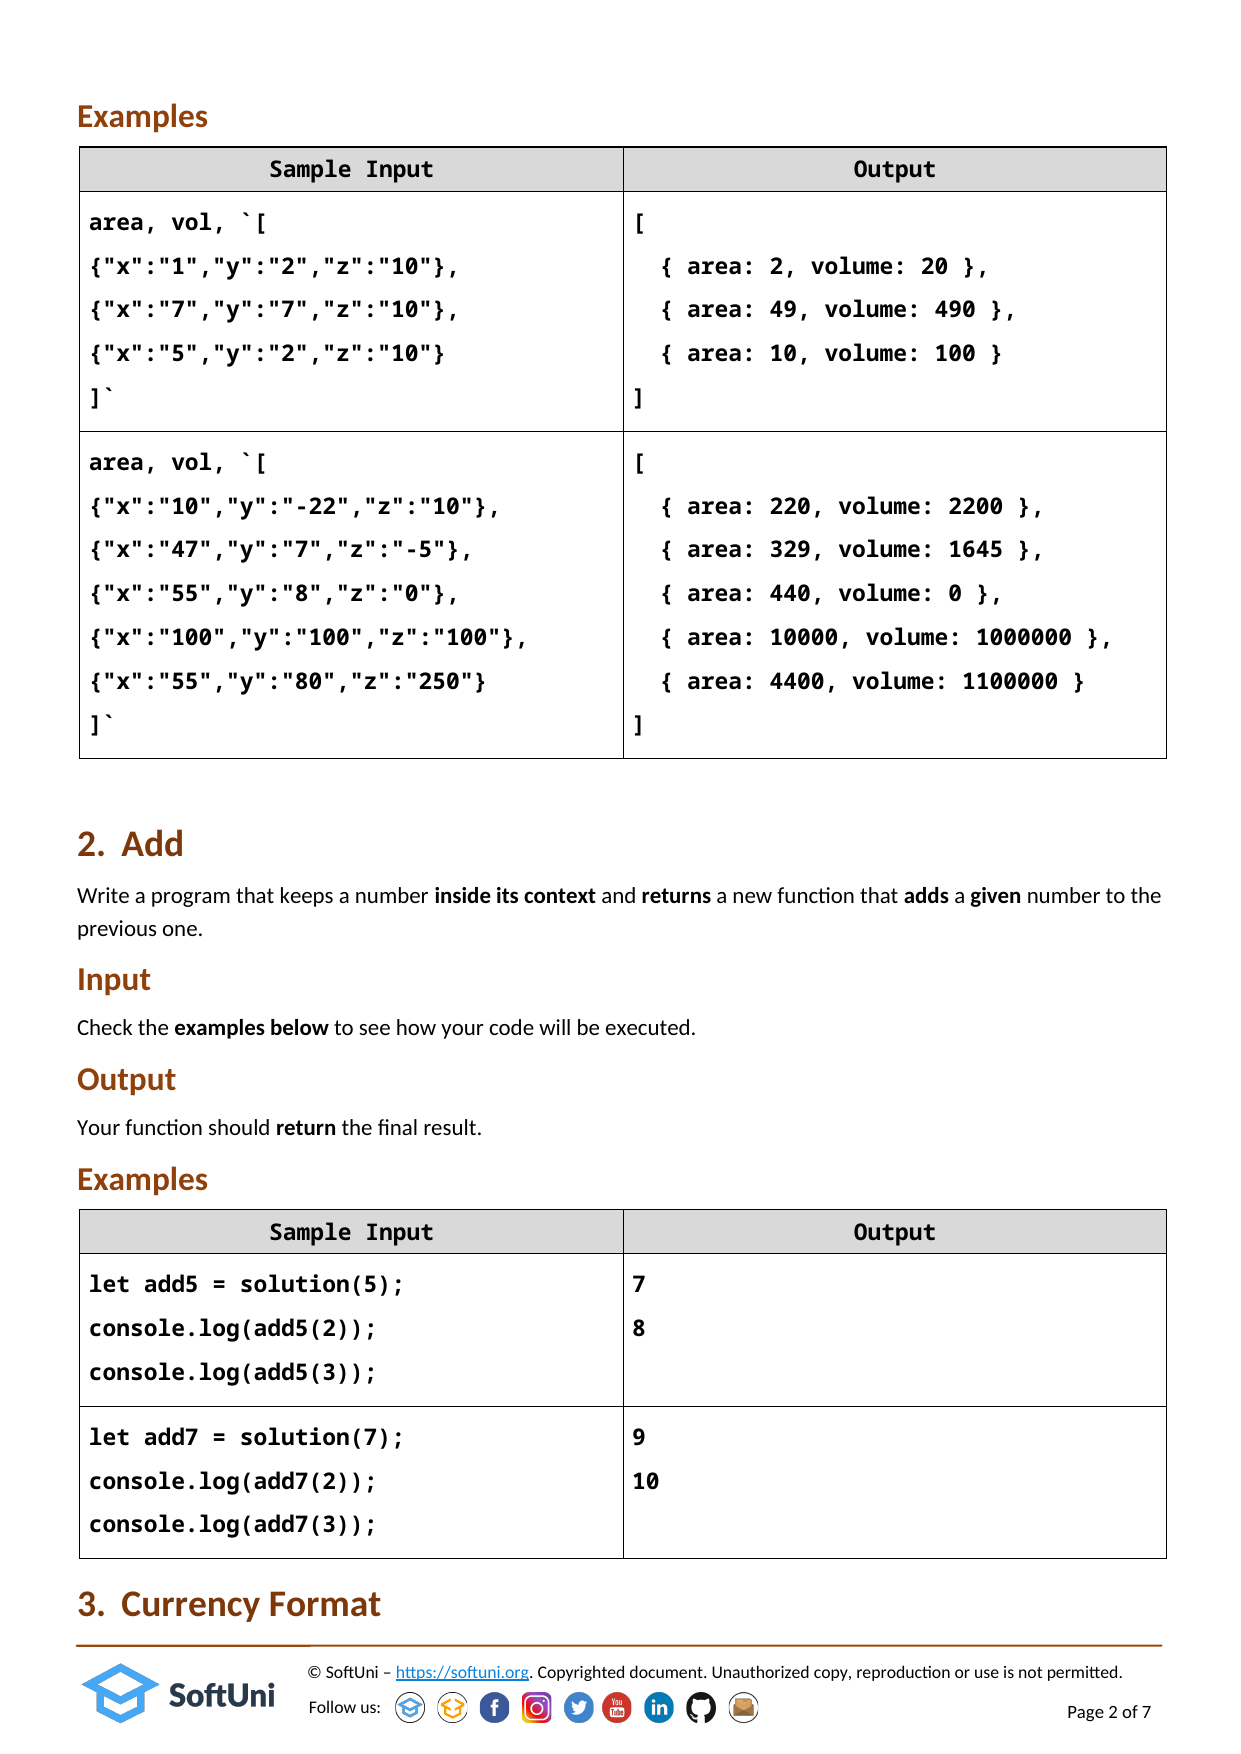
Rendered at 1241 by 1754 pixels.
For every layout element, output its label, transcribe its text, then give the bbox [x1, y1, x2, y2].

table_header Output [624, 148, 1166, 191]
picture [522, 1692, 552, 1723]
text Your function should return the final result. [77, 1113, 1163, 1141]
picture [602, 1692, 632, 1723]
table_cell area, vol, `[ {"x":"10","y":"-22","z":"10"}, {"x":"47","y":"7","z":"-5"}, {"x":"55","y":"8","z":"0"}, {"x":"100","y":"100","z":"100"}, {"x":"55","y":"80","z":"250"} ]` [80, 432, 623, 758]
table_cell area, vol, `[ {"x":"1","y":"2","z":"10"}, {"x":"7","y":"7","z":"10"}, {"x":"5","y":"2","z":"10"} ]` [80, 192, 623, 431]
subtitle Currency Format [77, 1580, 1163, 1626]
picture [437, 1692, 468, 1723]
table_header Output [624, 1210, 1166, 1253]
picture [75, 1658, 281, 1729]
subtitle Add [77, 820, 1163, 866]
table_cell let add5 = solution(5); console.log(add5(2)); console.log(add5(3)); [80, 1254, 623, 1406]
subtitle Examples [77, 95, 1163, 136]
table_header Sample Input [80, 1210, 623, 1253]
picture [686, 1692, 716, 1723]
table_header Sample Input [80, 148, 623, 191]
subtitle Output [77, 1058, 1163, 1099]
picture [644, 1714, 653, 1723]
table_cell 7 8 [624, 1254, 1166, 1406]
picture [564, 1692, 594, 1723]
picture [728, 1692, 759, 1723]
table_cell [ { area: 2, volume: 20 }, { area: 49, volume: 490 }, { area: 10, volume: 100 } ] [624, 192, 1166, 431]
text Check the examples below to see how your code will be executed. [77, 1013, 1163, 1041]
picture [658, 1705, 667, 1714]
picture [479, 1692, 510, 1723]
table_cell [ { area: 220, volume: 2200 }, { area: 329, volume: 1645 }, { area: 440, volume: 0 }, { area: 10000, volume: 1000000 }, { area: 4400, volume: 1100000 } ] [624, 432, 1166, 758]
subtitle Input [77, 958, 1163, 999]
picture [665, 1714, 674, 1723]
picture [644, 1692, 653, 1701]
text Write a program that keeps a number inside its context and returns a new function that adds a given number to the previous one. [77, 881, 1163, 942]
subtitle Examples [77, 1158, 1163, 1199]
table_cell 9 10 [624, 1407, 1166, 1558]
picture [665, 1692, 674, 1701]
picture [395, 1692, 425, 1723]
table_cell let add7 = solution(7); console.log(add7(2)); console.log(add7(3)); [80, 1407, 623, 1558]
